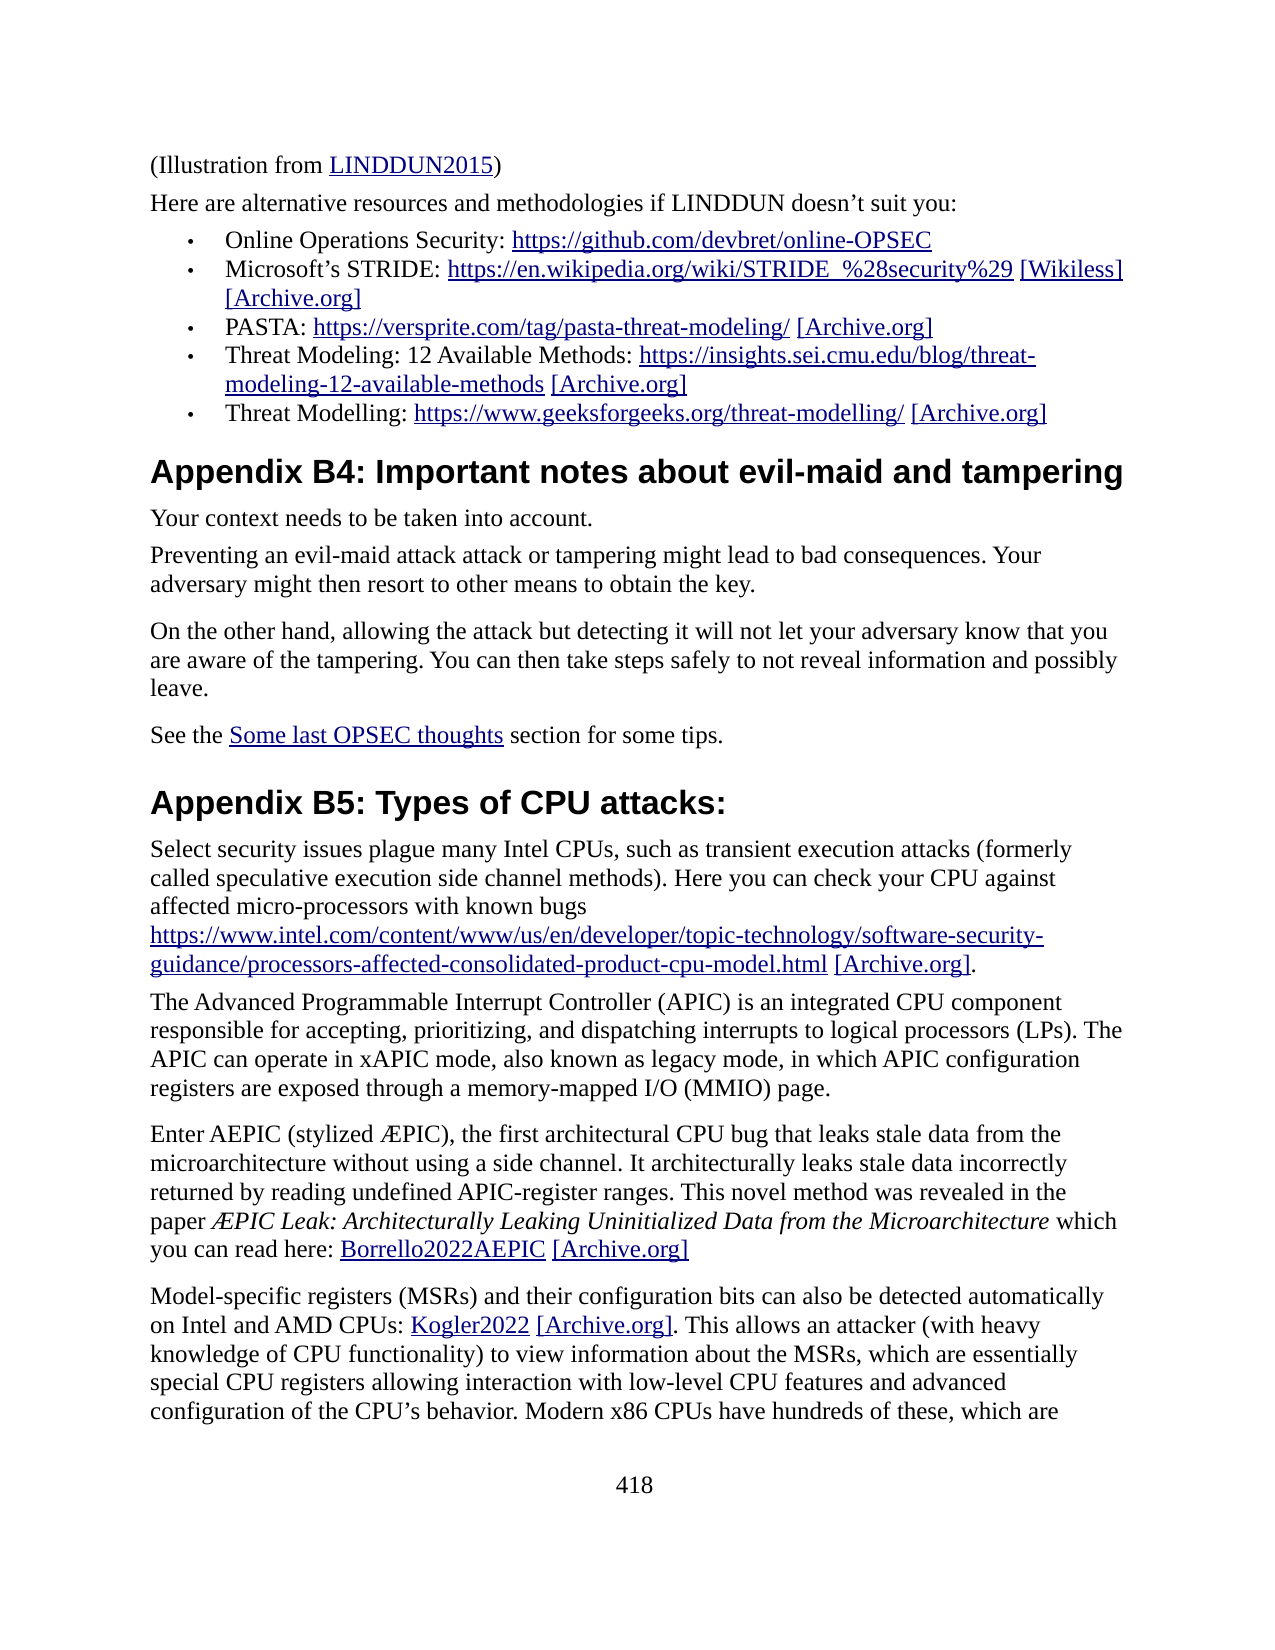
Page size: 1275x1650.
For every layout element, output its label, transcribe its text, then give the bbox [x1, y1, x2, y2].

text Your context needs to be taken into account. [150, 503, 1125, 532]
text (Illustration from LINDDUN2015) [150, 150, 1125, 179]
list PASTA: https://versprite.com/tag/pasta-threat-modeling/ [Archive.org] [187, 312, 1125, 340]
text Here are alternative resources and methodologies if LINDDUN doesn’t suit you: [150, 188, 1125, 216]
text Enter AEPIC (stylized ÆPIC), the first architectural CPU bug that leaks stale data from the microarchitecture without using a side channel. It architecturally leaks stale data incorrectly returned by reading undefined APIC-register ranges. This novel method was revealed in the paper ÆPIC Leak: Architecturally Leaking Uninitialized Data from the Microarchitecture which you can read here: Borrello2022AEPIC [Archive.org] [150, 1119, 1125, 1263]
list Microsoft’s STRIDE: https://en.wikipedia.org/wiki/STRIDE_%28security%29 [Wikiless] [Archive.org] [187, 254, 1125, 312]
subtitle Appendix B5: Types of CPU attacks: [150, 783, 1125, 821]
text See the Some last OPSEC thoughts section for some tips. [150, 720, 1125, 749]
text Select security issues plague many Intel CPUs, such as transient execution attacks (formerly called speculative execution side channel methods). Here you can check your CPU against affected micro-processors with known bugs https://www.intel.com/content/www/us/en/developer/topic-technology/software-security-guidance/processors-affected-consolidated-product-cpu-model.html [Archive.org]. [150, 834, 1125, 978]
list Threat Modeling: 12 Available Methods: https://insights.sei.cmu.edu/blog/threat-modeling-12-available-methods [Archive.org] [187, 340, 1125, 398]
list Online Operations Security: https://github.com/devbret/online-OPSEC [187, 225, 1125, 254]
text Model-specific registers (MSRs) and their configuration bits can also be detected automatically on Intel and AMD CPUs: Kogler2022 [Archive.org]. This allows an attacker (with heavy knowledge of CPU functionality) to view information about the MSRs, which are essentially special CPU registers allowing interaction with low-level CPU features and advanced configuration of the CPU’s behavior. Modern x86 CPUs have hundreds of these, which are [150, 1281, 1125, 1425]
text The Advanced Programmable Interrupt Controller (APIC) is an integrated CPU component responsible for accepting, prioritizing, and dispatching interrupts to logical processors (LPs). The APIC can operate in xAPIC mode, also known as legacy mode, in which APIC configuration registers are exposed through a memory-mapped I/O (MMIO) page. [150, 987, 1125, 1102]
text Preventing an evil-maid attack attack or tampering might lead to bad consequences. Your adversary might then resort to other means to obtain the key. [150, 541, 1125, 598]
list Threat Modelling: https://www.geeksforgeeks.org/threat-modelling/ [Archive.org] [187, 398, 1125, 427]
subtitle Appendix B4: Important notes about evil-maid and tampering [150, 452, 1125, 490]
text On the other hand, allowing the attack but detecting it will not let your adversary know that you are aware of the tampering. You can then take steps safely to not reveal information and possibly leave. [150, 616, 1125, 702]
